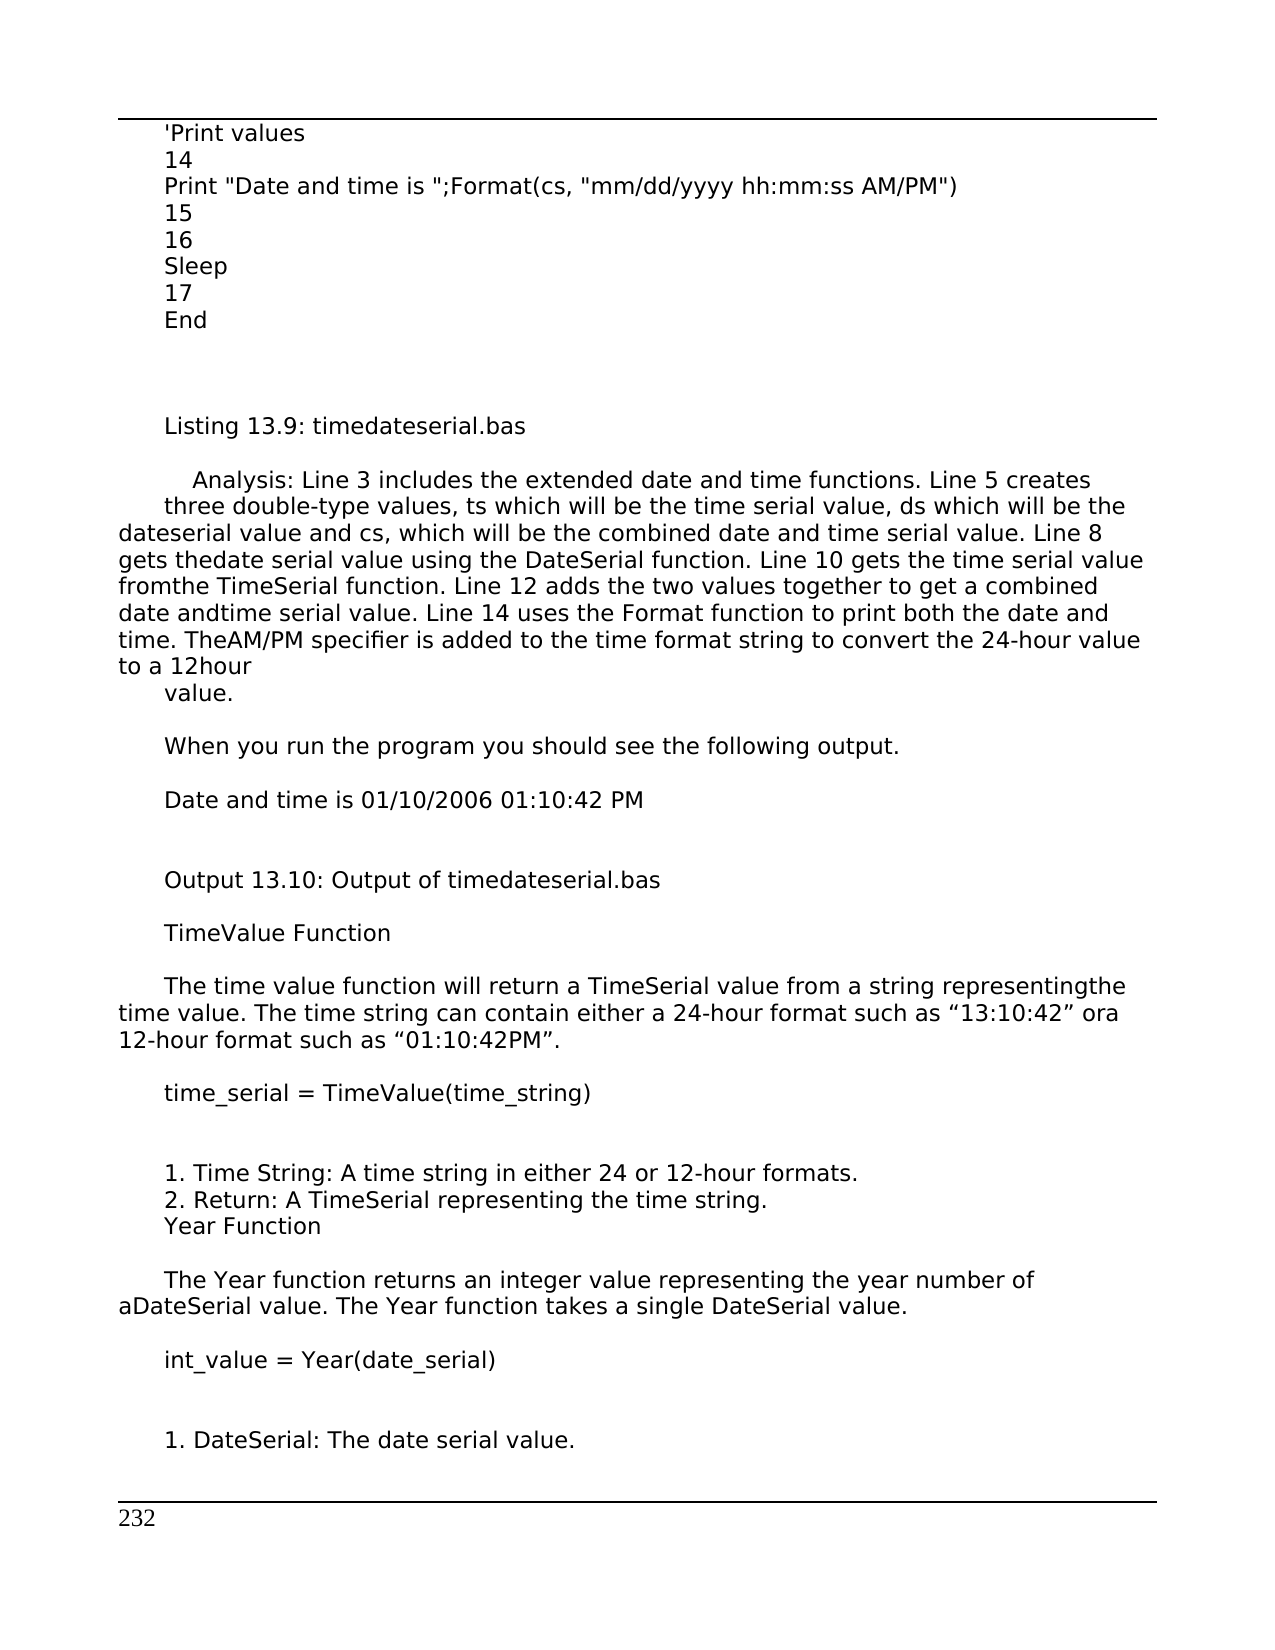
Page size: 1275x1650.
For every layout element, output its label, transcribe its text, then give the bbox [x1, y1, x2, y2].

text 17 [118, 280, 1157, 307]
text value. [118, 680, 1157, 707]
text time_serial = TimeValue(time_string) [118, 1080, 1157, 1107]
text TimeValue Function [118, 920, 1157, 947]
text When you run the program you should see the following output. [118, 733, 1157, 760]
text 1. Time String: A time string in either 24 or 12-hour formats. [118, 1160, 1157, 1187]
text Analysis: Line 3 includes the extended date and time functions. Line 5 creates [118, 467, 1157, 493]
text three double-type values, ts which will be the time serial value, ds which will be the dateserial value and cs, which will be the combined date and time serial value. Line 8 gets thedate serial value using the DateSerial function. Line 10 gets the time serial value fromthe TimeSerial function. Line 12 adds the two values together to get a combined date andtime serial value. Line 14 uses the Format function to print both the date and time. TheAM/PM specifier is added to the time format string to convert the 24-hour value to a 12hour [118, 493, 1157, 680]
text Sleep [118, 253, 1157, 280]
text The time value function will return a TimeSerial value from a string representingthe time value. The time string can contain either a 24-hour format such as “13:10:42” ora 12-hour format such as “01:10:42PM”. [118, 973, 1157, 1053]
text 14 [118, 147, 1157, 173]
text int_value = Year(date_serial) [118, 1347, 1157, 1373]
text 16 [118, 227, 1157, 253]
text Date and time is 01/10/2006 01:10:42 PM [118, 787, 1157, 813]
text Listing 13.9: timedateserial.bas [118, 413, 1157, 440]
text Output 13.10: Output of timedateserial.bas [118, 867, 1157, 893]
text 15 [118, 200, 1157, 227]
text 1. DateSerial: The date serial value. [118, 1427, 1157, 1453]
text 'Print values [118, 120, 1157, 147]
text 2. Return: A TimeSerial representing the time string. [118, 1187, 1157, 1213]
text Print "Date and time is ";Format(cs, "mm/dd/yyyy hh:mm:ss AM/PM") [118, 173, 1157, 200]
text End [118, 307, 1157, 333]
text Year Function [118, 1213, 1157, 1240]
text The Year function returns an integer value representing the year number of aDateSerial value. The Year function takes a single DateSerial value. [118, 1267, 1157, 1320]
